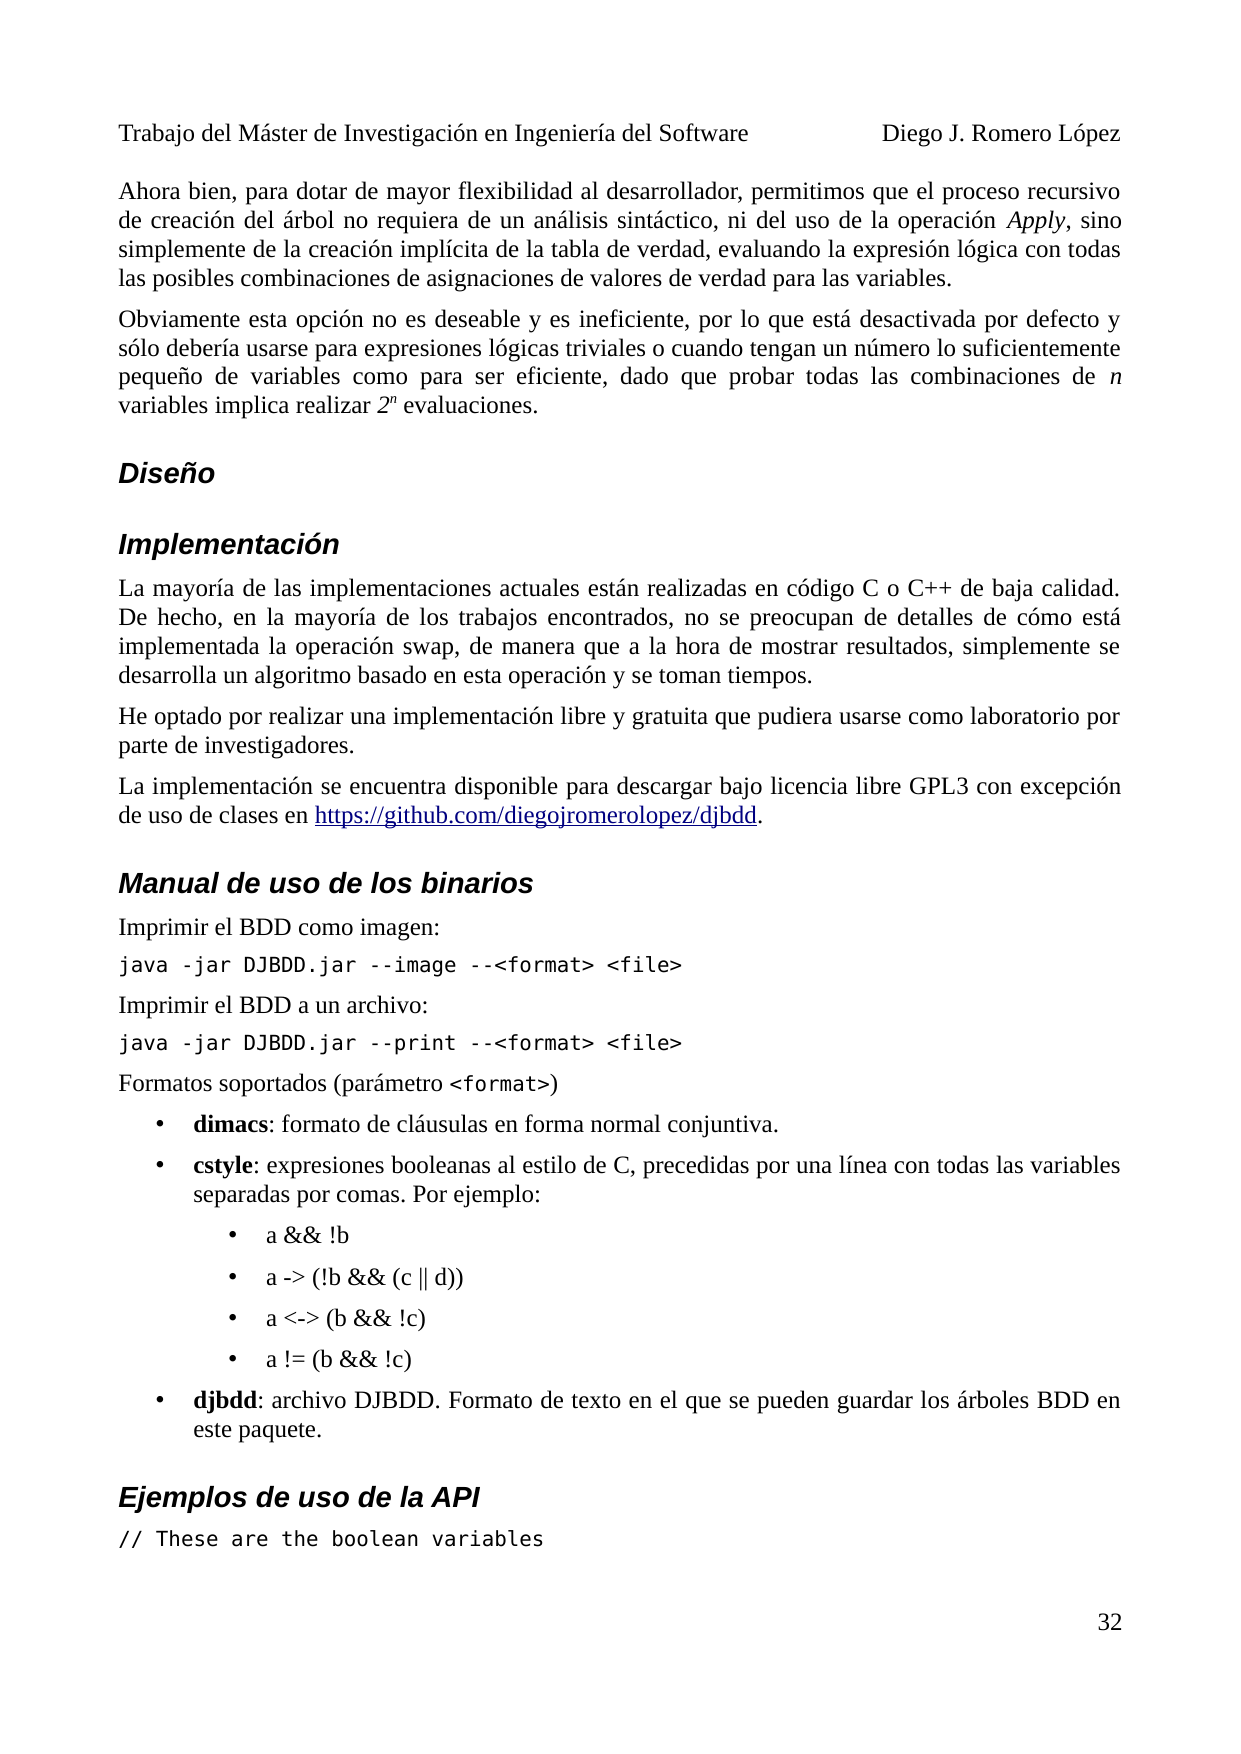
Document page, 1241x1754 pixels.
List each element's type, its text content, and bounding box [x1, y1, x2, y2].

text java -jar DJBDD.jar --image --<format> <file> [118, 953, 1122, 977]
text La implementación se encuentra disponible para descargar bajo licencia libre GPL3 con excepción de uso de clases en https://github.com/diegojromerolopez/djbdd. [118, 771, 1122, 828]
list dimacs: formato de cláusulas en forma normal conjuntiva. [156, 1109, 1122, 1138]
list a != (b && !c) [228, 1344, 1122, 1373]
subtitle Ejemplos de uso de la API [118, 1481, 1122, 1514]
subtitle Diseño [118, 456, 1122, 490]
list djbdd: archivo DJBDD. Formato de texto en el que se pueden guardar los árboles BDD en este paquete. [156, 1386, 1122, 1443]
text La mayoría de las implementaciones actuales están realizadas en código C o C++ de baja calidad. De hecho, en la mayoría de los trabajos encontrados, no se preocupan de detalles de cómo está implementada la operación swap, de manera que a la hora de mostrar resultados, simplemente se desarrolla un algoritmo basado en esta operación y se toman tiempos. [118, 573, 1122, 688]
text Imprimir el BDD como imagen: [118, 912, 1122, 941]
list cstyle: expresiones booleanas al estilo de C, precedidas por una línea con todas las variables separadas por comas. Por ejemplo: [156, 1151, 1122, 1208]
list a -> (!b && (c || d)) [228, 1262, 1122, 1291]
text Obviamente esta opción no es deseable y es ineficiente, por lo que está desactivada por defecto y sólo debería usarse para expresiones lógicas triviales o cuando tengan un número lo suficientemente pequeño de variables como para ser eficiente, dado que probar todas las combinaciones de n variables implica realizar 2n evaluaciones. [118, 304, 1122, 419]
text Imprimir el BDD a un archivo: [118, 990, 1122, 1019]
list a <-> (b && !c) [228, 1303, 1122, 1332]
text He optado por realizar una implementación libre y gratuita que pudiera usarse como laboratorio por parte de investigadores. [118, 701, 1122, 758]
subtitle Manual de uso de los binarios [118, 866, 1122, 899]
text java -jar DJBDD.jar --print --<format> <file> [118, 1031, 1122, 1056]
text // These are the boolean variables [118, 1527, 1122, 1551]
text Ahora bien, para dotar de mayor flexibilidad al desarrollador, permitimos que el proceso recursivo de creación del árbol no requiera de un análisis sintáctico, ni del uso de la operación Apply, sino simplemente de la creación implícita de la tabla de verdad, evaluando la expresión lógica con todas las posibles combinaciones de asignaciones de valores de verdad para las variables. [118, 176, 1122, 291]
subtitle Implementación [118, 527, 1122, 561]
text Formatos soportados (parámetro <format>) [118, 1068, 1122, 1097]
list a && !b [228, 1221, 1122, 1249]
